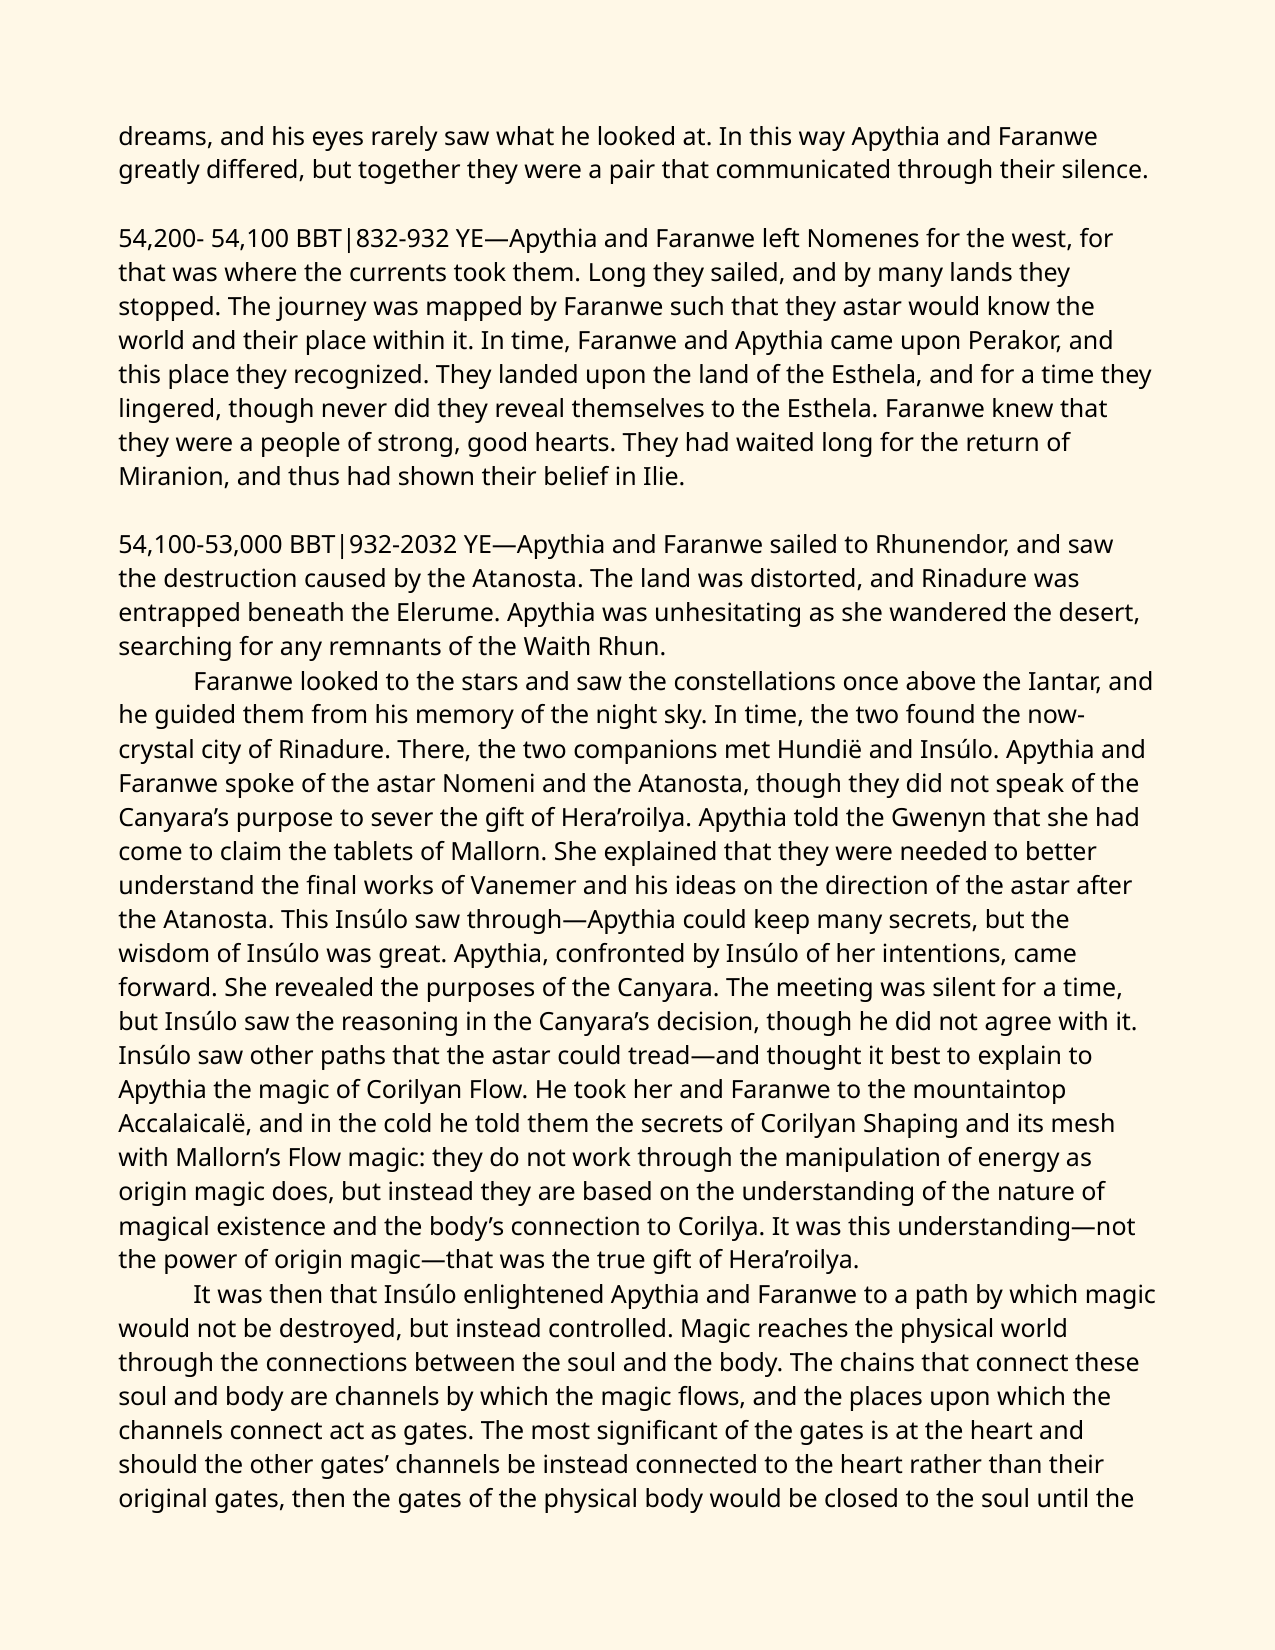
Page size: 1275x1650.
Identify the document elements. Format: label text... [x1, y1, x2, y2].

text 54,100-53,000 BBT|932-2032 YE—Apythia and Faranwe sailed to Rhunendor, and saw the destruction caused by the Atanosta. The land was distorted, and Rinadure was entrapped beneath the Elerume. Apythia was unhesitating as she wandered the desert, searching for any remnants of the Waith Rhun. [118, 527, 1157, 663]
text Faranwe looked to the stars and saw the constellations once above the Iantar, and he guided them from his memory of the night sky. In time, the two found the now-crystal city of Rinadure. There, the two companions met Hundië and Insúlo. Apythia and Faranwe spoke of the astar Nomeni and the Atanosta, though they did not speak of the Canyara’s purpose to sever the gift of Hera’roilya. Apythia told the Gwenyn that she had come to claim the tablets of Mallorn. She explained that they were needed to better understand the final works of Vanemer and his ideas on the direction of the astar after the Atanosta. This Insúlo saw through—Apythia could keep many secrets, but the wisdom of Insúlo was great. Apythia, confronted by Insúlo of her intentions, came forward. She revealed the purposes of the Canyara. The meeting was silent for a time, but Insúlo saw the reasoning in the Canyara’s decision, though he did not agree with it. Insúlo saw other paths that the astar could tread—and thought it best to explain to Apythia the magic of Corilyan Flow. He took her and Faranwe to the mountaintop Accalaicalë, and in the cold he told them the secrets of Corilyan Shaping and its mesh with Mallorn’s Flow magic: they do not work through the manipulation of energy as origin magic does, but instead they are based on the understanding of the nature of magical existence and the body’s connection to Corilya. It was this understanding—not the power of origin magic—that was the true gift of Hera’roilya. [118, 663, 1157, 1276]
text It was then that Insúlo enlightened Apythia and Faranwe to a path by which magic would not be destroyed, but instead controlled. Magic reaches the physical world through the connections between the soul and the body. The chains that connect these soul and body are channels by which the magic flows, and the places upon which the channels connect act as gates. The most significant of the gates is at the heart and should the other gates’ channels be instead connected to the heart rather than their original gates, then the gates of the physical body would be closed to the soul until the [118, 1276, 1157, 1515]
text 54,200- 54,100 BBT|832-932 YE—Apythia and Faranwe left Nomenes for the west, for that was where the currents took them. Long they sailed, and by many lands they stopped. The journey was mapped by Faranwe such that they astar would know the world and their place within it. In time, Faranwe and Apythia came upon Perakor, and this place they recognized. They landed upon the land of the Esthela, and for a time they lingered, though never did they reveal themselves to the Esthela. Faranwe knew that they were a people of strong, good hearts. They had waited long for the return of Miranion, and thus had shown their belief in Ilie. [118, 220, 1157, 493]
text dreams, and his eyes rarely saw what he looked at. In this way Apythia and Faranwe greatly differed, but together they were a pair that communicated through their silence. [118, 118, 1157, 186]
